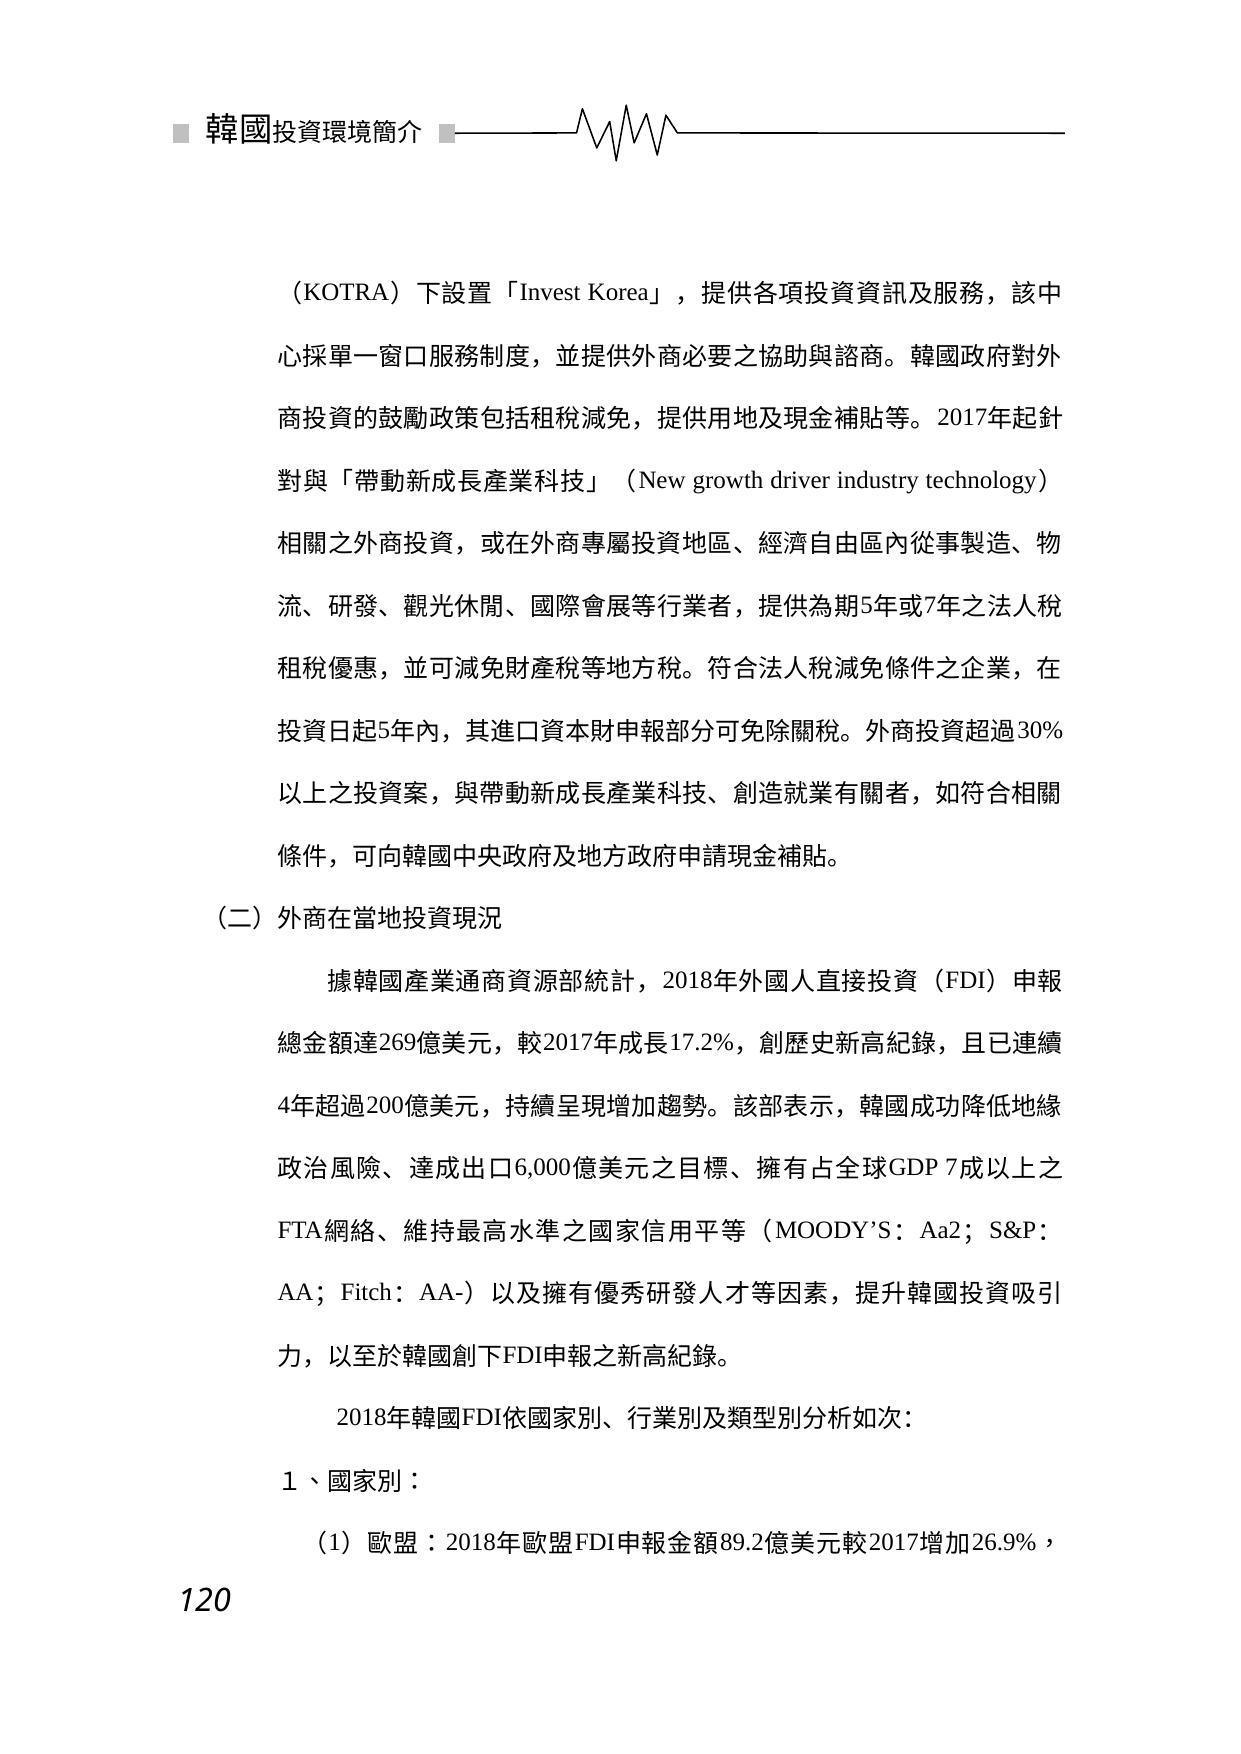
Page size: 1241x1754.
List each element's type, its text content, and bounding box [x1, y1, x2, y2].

text （KOTRA）下設置「Invest Korea」，提供各項投資資訊及服務，該中心採單一窗口服務制度，並提供外商必要之協助與諮商。韓國政府對外商投資的鼓勵政策包括租稅減免，提供用地及現金補貼等。2017年起針對與「帶動新成長產業科技」（New growth driver industry technology）相關之外商投資，或在外商專屬投資地區、經濟自由區內從事製造、物流、研發、觀光休閒、國際會展等行業者，提供為期5年或7年之法人稅租稅優惠，並可減免財產稅等地方稅。符合法人稅減免條件之企業，在投資日起5年內，其進口資本財申報部分可免除關稅。外商投資超過30%以上之投資案，與帶動新成長產業科技、創造就業有關者，如符合相關條件，可向韓國中央政府及地方政府申請現金補貼。 [277, 250, 1063, 875]
text １、國家別： [277, 1438, 1063, 1500]
text 2018年韓國FDI依國家別、行業別及類型別分析如次： [275, 1375, 1063, 1438]
text （1）歐盟：2018年歐盟FDI申報金額89.2億美元較2017增加26.9%， [302, 1500, 1063, 1563]
text 據韓國產業通商資源部統計，2018年外國人直接投資（FDI）申報總金額達269億美元，較2017年成長17.2%，創歷史新高紀錄，且已連續4年超過200億美元，持續呈現增加趨勢。該部表示，韓國成功降低地緣政治風險、達成出口6,000億美元之目標、擁有占全球GDP 7成以上之FTA網絡、維持最高水準之國家信用平等（MOODY’S：Aa2；S&P：AA；Fitch：AA-）以及擁有優秀研發人才等因素，提升韓國投資吸引力，以至於韓國創下FDI申報之新高紀錄。 [277, 938, 1063, 1375]
text （二）外商在當地投資現況 [202, 875, 1063, 938]
